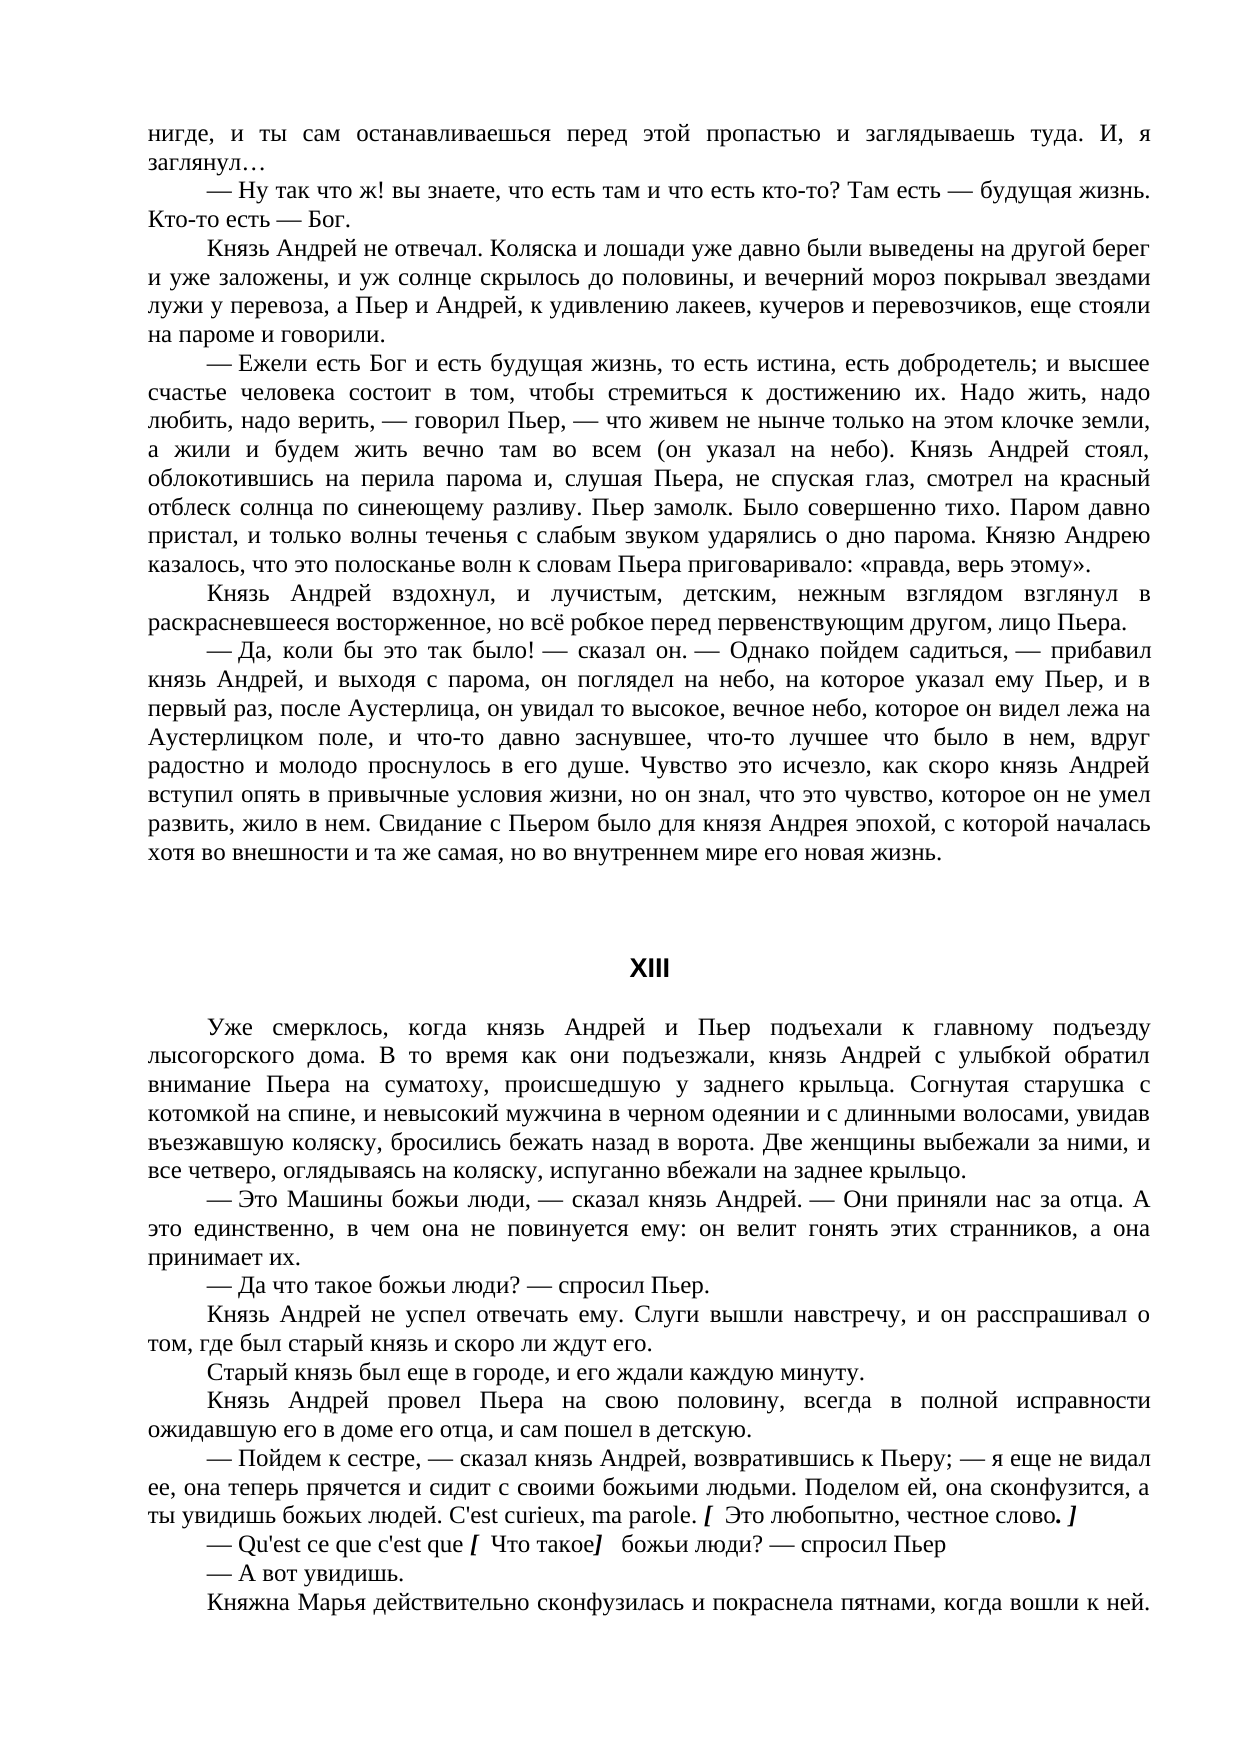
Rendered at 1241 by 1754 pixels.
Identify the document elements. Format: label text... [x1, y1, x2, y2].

text Уже смерклось, когда князь Андрей и Пьер подъехали к главному подъезду лысогорского дома. В то время как они подъезжали, князь Андрей с улыбкой обратил внимание Пьера на суматоху, происшедшую у заднего крыльца. Согнутая старушка с котомкой на спине, и невысокий мужчина в черном одеянии и с длинными волосами, увидав въезжавшую коляску, бросились бежать назад в ворота. Две женщины выбежали за ними, и все четверо, оглядываясь на коляску, испуганно вбежали на заднее крыльцо. [148, 1012, 1152, 1184]
subtitle XIII [148, 952, 1152, 983]
text — Да что такое божьи люди? — спросил Пьер. [148, 1271, 1152, 1299]
text — Qu'est ce que c'est que [ Что такое] божьи люди? — спросил Пьер [148, 1529, 1152, 1558]
text нигде, и ты сам останавливаешься перед этой пропастью и заглядываешь туда. И, я заглянул… [148, 118, 1152, 176]
text — Да, коли бы это так было! — сказал он. — Однако пойдем садиться, — прибавил князь Андрей, и выходя с парома, он поглядел на небо, на которое указал ему Пьер, и в первый раз, после Аустерлица, он увидал то высокое, вечное небо, которое он видел лежа на Аустерлицком поле, и что-то давно заснувшее, что-то лучшее что было в нем, вдруг радостно и молодо проснулось в его душе. Чувство это исчезло, как скоро князь Андрей вступил опять в привычные условия жизни, но он знал, что это чувство, которое он не умел развить, жило в нем. Свидание с Пьером было для князя Андрея эпохой, с которой началась хотя во внешности и та же самая, но во внутреннем мире его новая жизнь. [148, 636, 1152, 866]
text — Это Машины божьи люди, — сказал князь Андрей. — Они приняли нас за отца. А это единственно, в чем она не повинуется ему: он велит гонять этих странников, а она принимает их. [148, 1184, 1152, 1271]
text — А вот увидишь. [148, 1558, 1152, 1587]
text Княжна Марья действительно сконфузилась и покраснела пятнами, когда вошли к ней. [148, 1587, 1152, 1616]
text — Пойдем к сестре, — сказал князь Андрей, возвратившись к Пьеру; — я еще не видал ее, она теперь прячется и сидит с своими божьими людьми. Поделом ей, она сконфузится, а ты увидишь божьих людей. C'est curieux, ma parole. [ Это любопытно, честное слово. ] [148, 1443, 1152, 1529]
text Князь Андрей не отвечал. Коляска и лошади уже давно были выведены на другой берег и уже заложены, и уж солнце скрылось до половины, и вечерний мороз покрывал звездами лужи у перевоза, а Пьер и Андрей, к удивлению лакеев, кучеров и перевозчиков, еще стояли на пароме и говорили. [148, 233, 1152, 348]
text Князь Андрей не успел отвечать ему. Слуги вышли навстречу, и он расспрашивал о том, где был старый князь и скоро ли ждут его. [148, 1299, 1152, 1357]
text Старый князь был еще в городе, и его ждали каждую минуту. [148, 1357, 1152, 1386]
text Князь Андрей провел Пьера на свою половину, всегда в полной исправности ожидавшую его в доме его отца, и сам пошел в детскую. [148, 1386, 1152, 1443]
text — Ну так что ж! вы знаете, что есть там и что есть кто-то? Там есть — будущая жизнь. Кто-то есть — Бог. [148, 176, 1152, 233]
text — Ежели есть Бог и есть будущая жизнь, то есть истина, есть добродетель; и высшее счастье человека состоит в том, чтобы стремиться к достижению их. Надо жить, надо любить, надо верить, — говорил Пьер, — что живем не нынче только на этом клочке земли, а жили и будем жить вечно там во всем (он указал на небо). Князь Андрей стоял, облокотившись на перила парома и, слушая Пьера, не спуская глаз, смотрел на красный отблеск солнца по синеющему разливу. Пьер замолк. Было совершенно тихо. Паром давно пристал, и только волны теченья с слабым звуком ударялись о дно парома. Князю Андрею казалось, что это полосканье волн к словам Пьера приговаривало: «правда, верь этому». [148, 348, 1152, 578]
text Князь Андрей вздохнул, и лучистым, детским, нежным взглядом взглянул в раскрасневшееся восторженное, но всё робкое перед первенствующим другом, лицо Пьера. [148, 578, 1152, 636]
